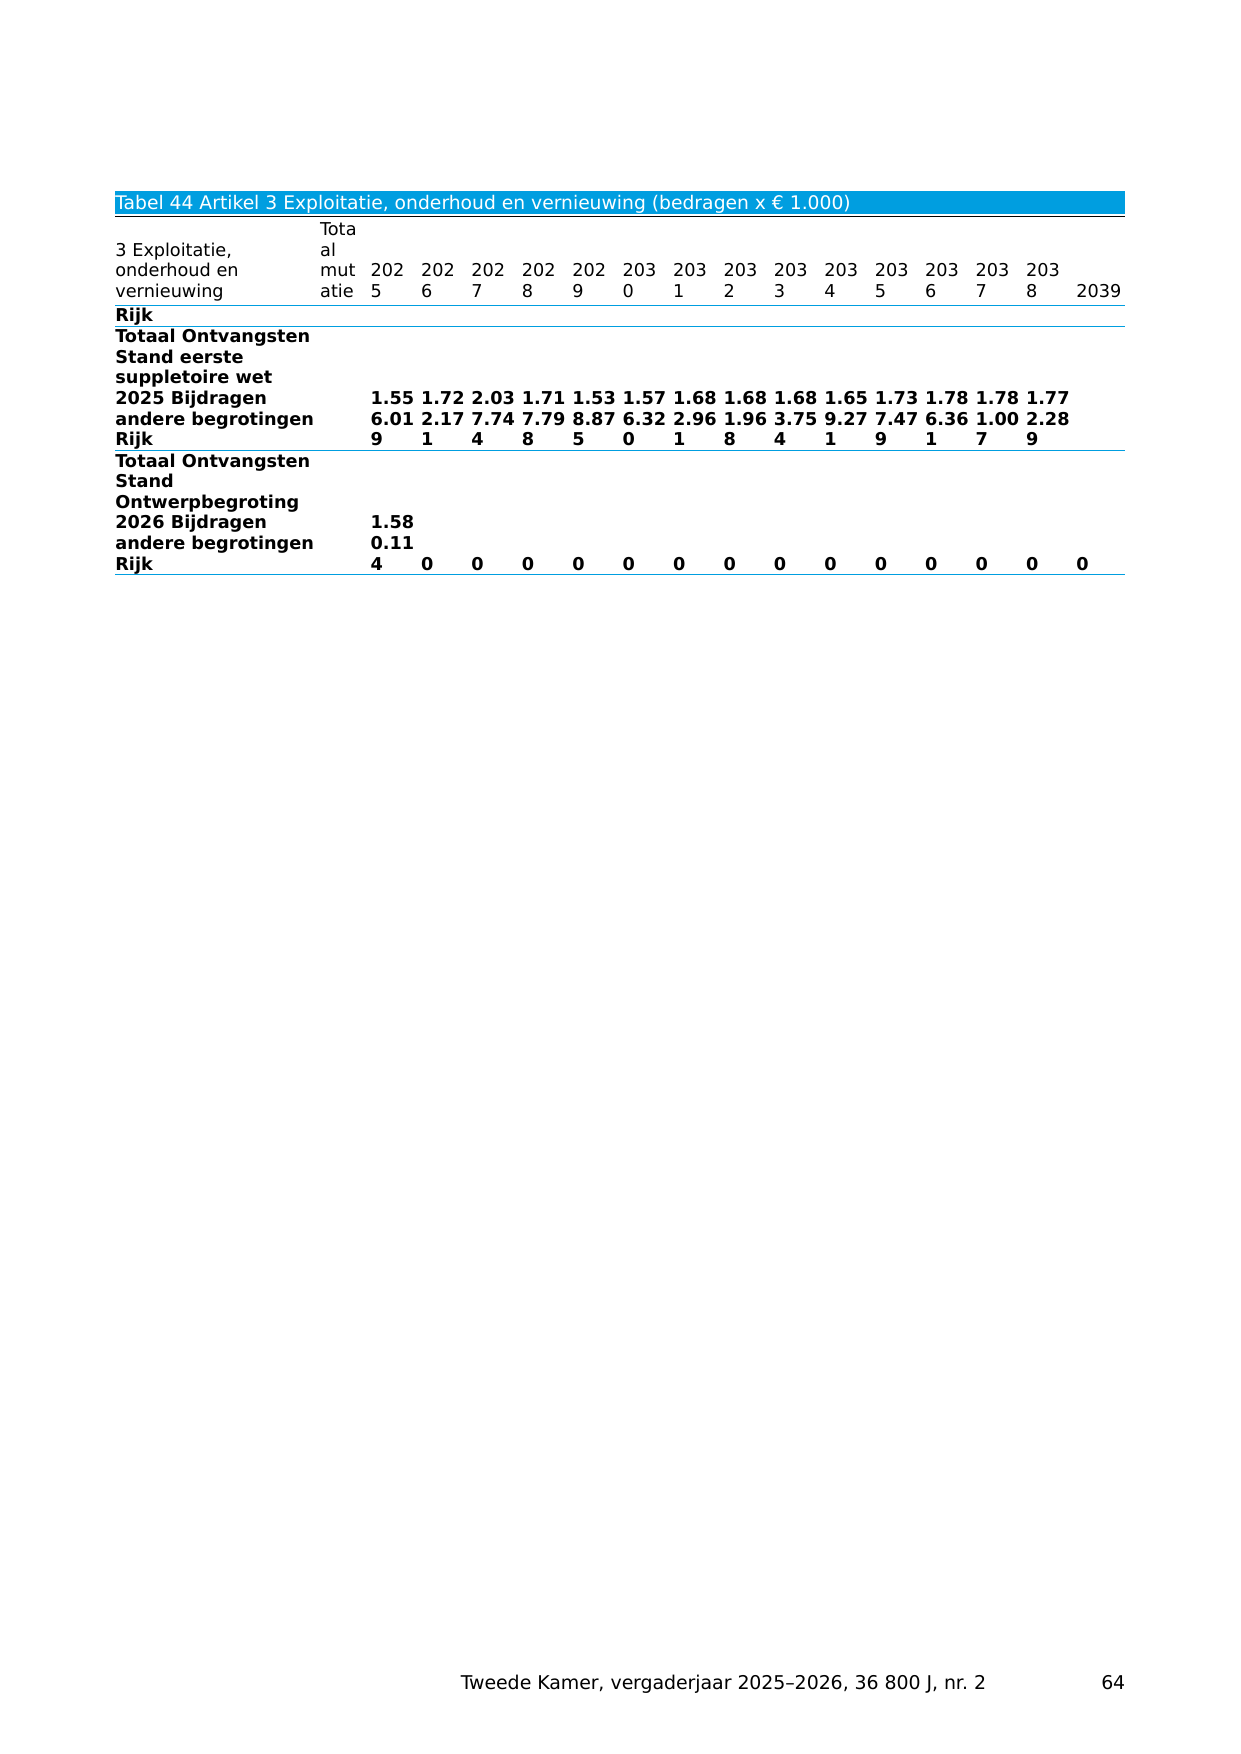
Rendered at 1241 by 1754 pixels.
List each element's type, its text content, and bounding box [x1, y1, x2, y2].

table_cell 1.717.798 [519, 327, 569, 450]
table_cell [771, 306, 821, 326]
table_cell 0 [872, 451, 922, 574]
table_cell 0 [771, 451, 821, 574]
table_cell 0 [620, 451, 670, 574]
table_cell Totaal Ontvangsten Stand Ontwerpbegroting 2026 Bijdragen andere begrotingen Rijk [115, 451, 317, 574]
table_cell 0 [1023, 451, 1073, 574]
table_cell [1073, 327, 1125, 450]
table_cell 2028 [519, 217, 569, 304]
table_cell 0 [670, 451, 720, 574]
table_cell [317, 451, 367, 574]
table_cell 1.772.289 [1023, 327, 1073, 450]
table_cell 0 [569, 451, 619, 574]
table_cell [317, 327, 367, 450]
table_cell 0 [973, 451, 1023, 574]
table_cell 1.580.114 [368, 451, 418, 574]
table_cell Rijk [115, 306, 317, 326]
table_cell [922, 306, 972, 326]
table_cell 1.576.320 [620, 327, 670, 450]
table_cell [1023, 306, 1073, 326]
table_cell 0 [468, 451, 519, 574]
table_cell 1.683.754 [771, 327, 821, 450]
table_cell 0 [418, 451, 468, 574]
table_cell [620, 306, 670, 326]
table_cell 0 [922, 451, 972, 574]
table_cell [1073, 306, 1125, 326]
table_cell [368, 306, 418, 326]
table_cell 2027 [468, 217, 519, 304]
table_cell 1.538.875 [569, 327, 619, 450]
table_cell 2033 [771, 217, 821, 304]
table_cell 2032 [720, 217, 771, 304]
table_cell 2031 [670, 217, 720, 304]
table_cell 2030 [620, 217, 670, 304]
table_cell 2038 [1023, 217, 1073, 304]
table_cell [418, 306, 468, 326]
table_cell 2026 [418, 217, 468, 304]
table_cell [872, 306, 922, 326]
table_cell [317, 306, 367, 326]
table_cell 0 [519, 451, 569, 574]
table_cell [569, 306, 619, 326]
table_cell [720, 306, 771, 326]
table_cell 2029 [569, 217, 619, 304]
table_cell 1.722.171 [418, 327, 468, 450]
table_cell 2036 [922, 217, 972, 304]
table_cell 2025 [368, 217, 418, 304]
table_cell [821, 306, 872, 326]
table_cell 1.682.961 [670, 327, 720, 450]
table_cell 2037 [973, 217, 1023, 304]
table_cell 1.737.479 [872, 327, 922, 450]
table_cell [468, 306, 519, 326]
table_cell [519, 306, 569, 326]
table_cell 2.037.744 [468, 327, 519, 450]
table_cell 2034 [821, 217, 872, 304]
table_cell Totaal Ontvangsten Stand eerste suppletoire wet 2025 Bijdragen andere begrotingen Rijk [115, 327, 317, 450]
table_cell 1.659.271 [821, 327, 872, 450]
table_cell 1.556.019 [368, 327, 418, 450]
table_cell 0 [720, 451, 771, 574]
table_cell 1.786.361 [922, 327, 972, 450]
table_cell 2039 [1073, 217, 1125, 304]
table_cell 1.781.007 [973, 327, 1023, 450]
table_cell 1.681.968 [720, 327, 771, 450]
table_cell 0 [1073, 451, 1125, 574]
table_cell 0 [821, 451, 872, 574]
table_cell [973, 306, 1023, 326]
table_cell [670, 306, 720, 326]
table_cell 3 Exploitatie, onderhoud en vernieuwing [115, 217, 317, 304]
table_cell Totaal mutatie [317, 217, 367, 304]
table_cell 2035 [872, 217, 922, 304]
